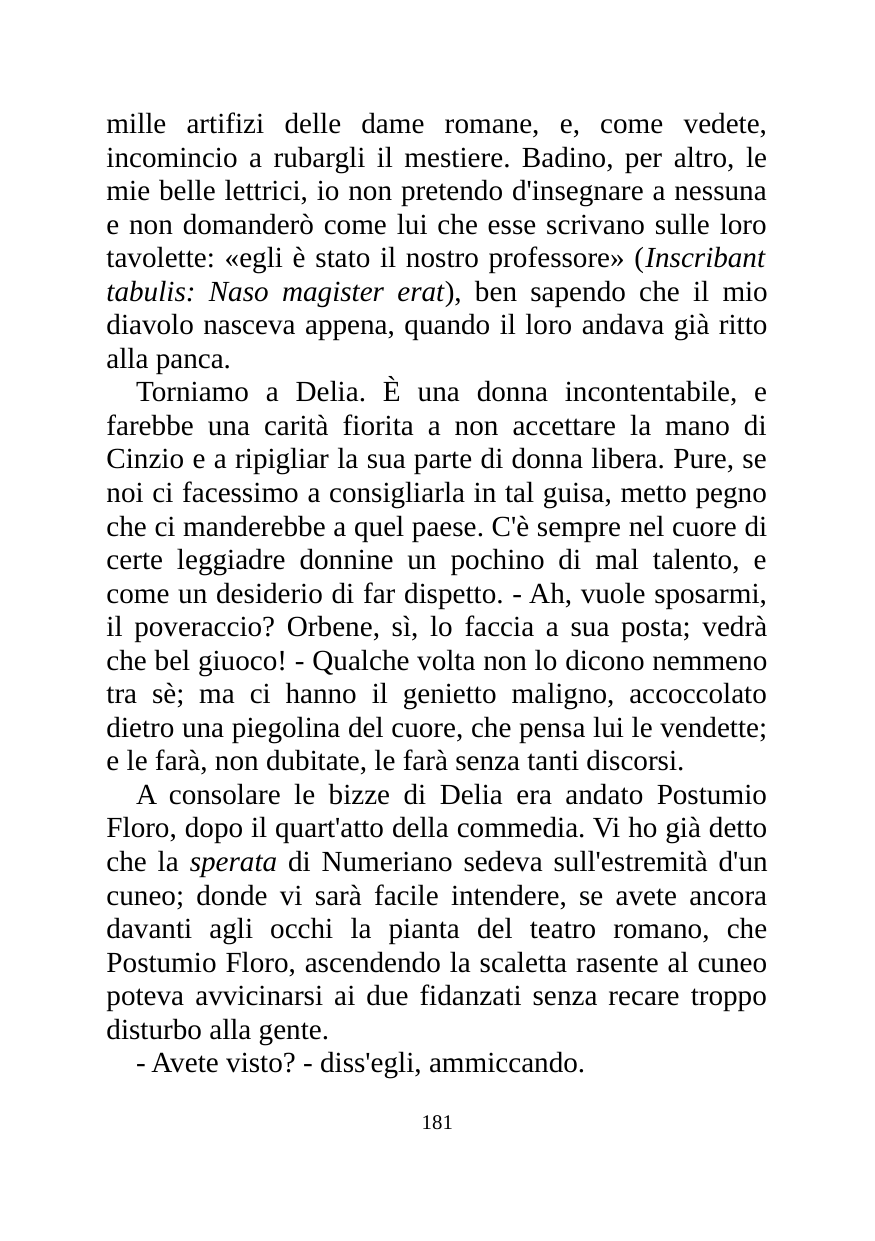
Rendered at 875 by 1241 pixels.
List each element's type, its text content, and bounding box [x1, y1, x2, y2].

text mille artifizi delle dame romane, e, come vedete, incomincio a rubargli il mestiere. Badino, per altro, le mie belle lettrici, io non pretendo d'insegnare a nessuna e non domanderò come lui che esse scrivano sulle loro tavolette: «egli è stato il nostro professore» (Inscribant tabulis: Naso magister erat), ben sapendo che il mio diavolo nasceva appena, quando il loro andava già ritto alla panca. [106, 106, 768, 374]
text A consolare le bizze di Delia era andato Postumio Floro, dopo il quart'atto della commedia. Vi ho già detto che la sperata di Numeriano sedeva sull'estremità d'un cuneo; donde vi sarà facile intendere, se avete ancora davanti agli occhi la pianta del teatro romano, che Postumio Floro, ascendendo la scaletta rasente al cuneo poteva avvicinarsi ai due fidanzati senza recare troppo disturbo alla gente. [106, 777, 768, 1045]
text - Avete visto? - diss'egli, ammiccando. [106, 1045, 768, 1079]
text Torniamo a Delia. È una donna incontentabile, e farebbe una carità fiorita a non accettare la mano di Cinzio e a ripigliar la sua parte di donna libera. Pure, se noi ci facessimo a consigliarla in tal guisa, metto pegno che ci manderebbe a quel paese. C'è sempre nel cuore di certe leggiadre donnine un pochino di mal talento, e come un desiderio di far dispetto. - Ah, vuole sposarmi, il poveraccio? Orbene, sì, lo faccia a sua posta; vedrà che bel giuoco! - Qualche volta non lo dicono nemmeno tra sè; ma ci hanno il genietto maligno, accoccolato dietro una piegolina del cuore, che pensa lui le vendette; e le farà, non dubitate, le farà senza tanti discorsi. [106, 374, 768, 777]
